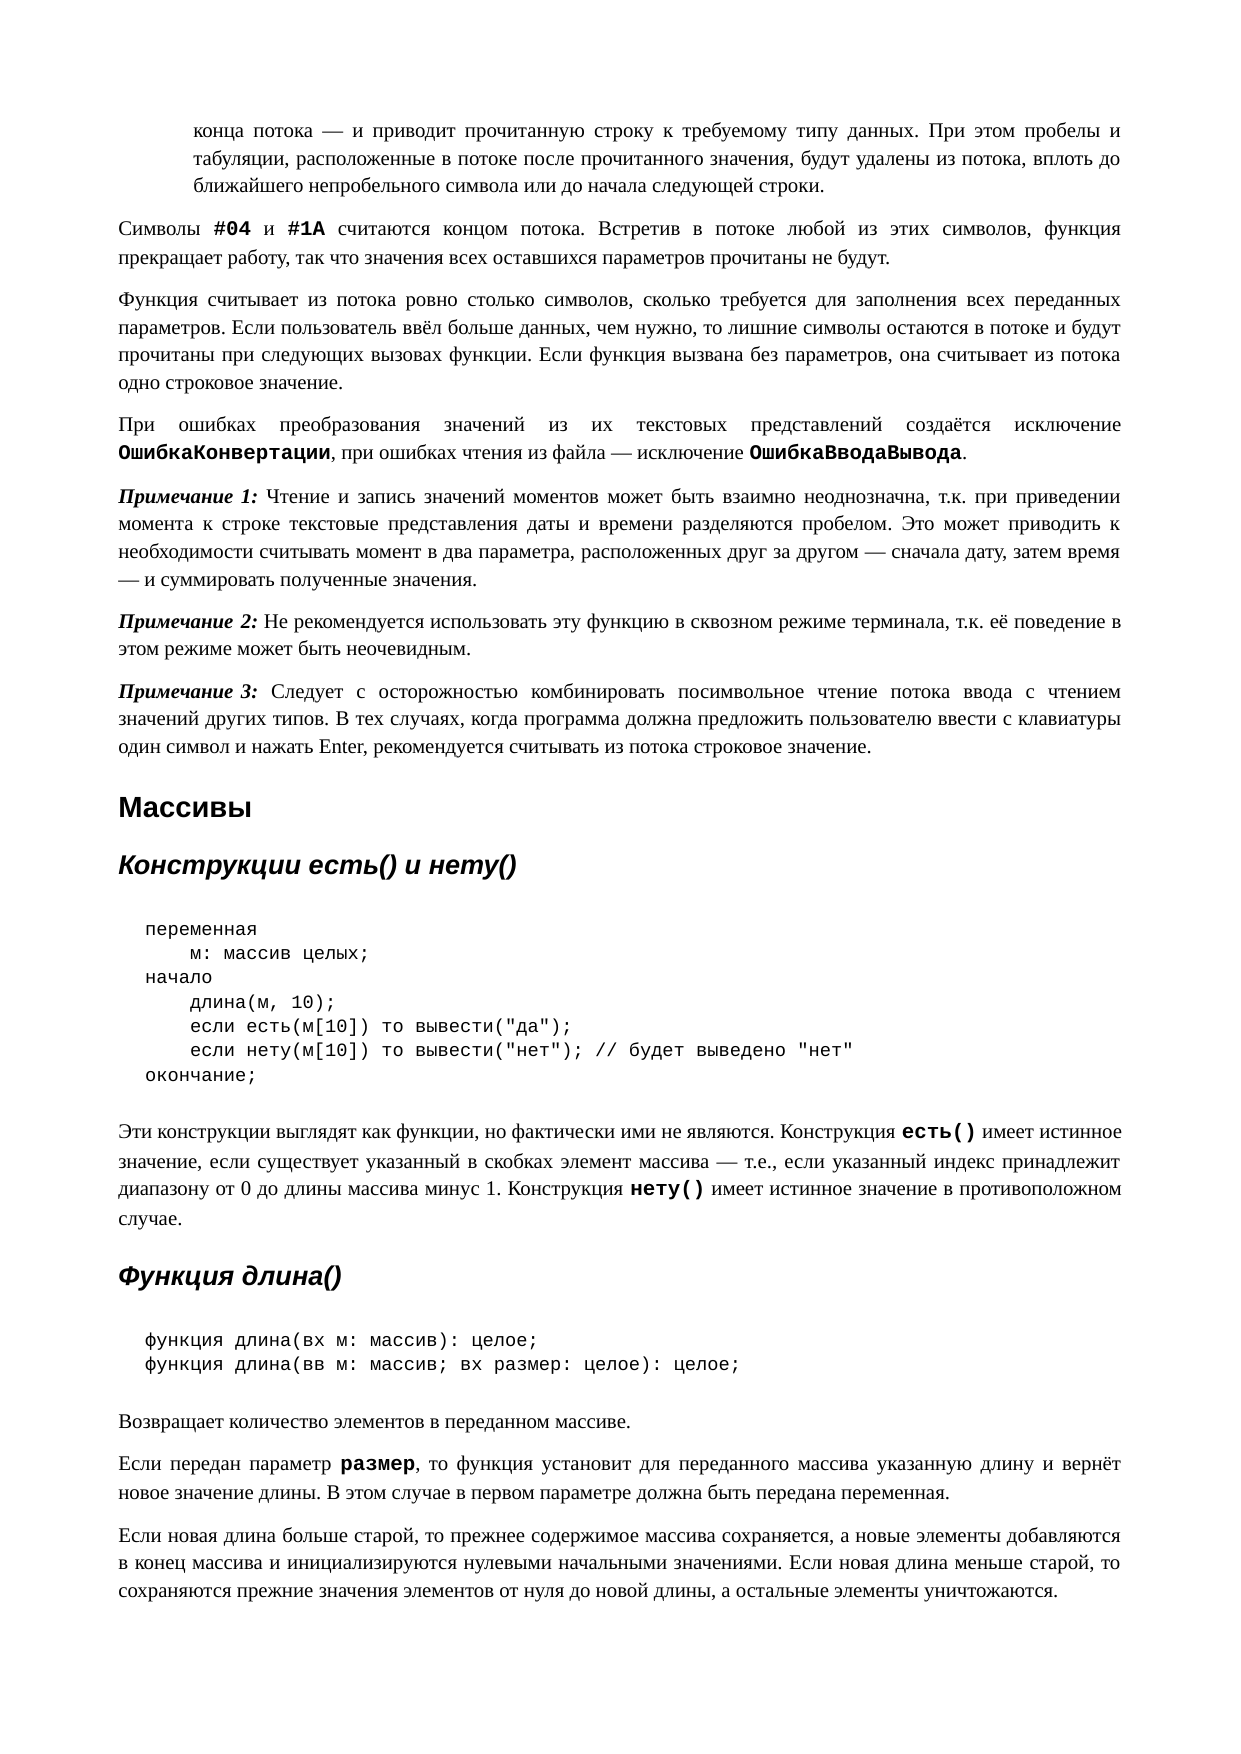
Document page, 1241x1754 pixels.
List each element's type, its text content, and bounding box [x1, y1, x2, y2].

text Примечание 1: Чтение и запись значений моментов может быть взаимно неоднозначна, т.к. при приведении момента к строке текстовые представления даты и времени разделяются пробелом. Это может приводить к необходимости считывать момент в два параметра, расположенных друг за другом — сначала дату, затем время — и суммировать полученные значения. [118, 484, 1122, 591]
text При ошибках преобразования значений из их текстовых представлений создаётся исключение ОшибкаКонвертации, при ошибках чтения из файла — исключение ОшибкаВводаВывода. [118, 412, 1122, 465]
subtitle Конструкции есть() и нету() [118, 849, 1122, 880]
text функция длина(вв м: массив; вх размер: целое): целое; [136, 1346, 1104, 1385]
subtitle Функция длина() [118, 1260, 1122, 1292]
text функция длина(вх м: массив): целое; [136, 1322, 1104, 1346]
text Если передан параметр размер, то функция установит для переданного массива указанную длину и вернёт новое значение длины. В этом случае в первом параметре должна быть передана переменная. [118, 1451, 1122, 1504]
text Символы #04 и #1A считаются концом потока. Встретив в потоке любой из этих символов, функция прекращает работу, так что значения всех оставшихся параметров прочитаны не будут. [118, 216, 1122, 269]
text переменная м: массив целых; начало длина(м, 10); если есть(м[10]) то вывести("да"); если нету(м[10]) то вывести("нет"); // будет выведено "нет" окончание; [136, 911, 1104, 1096]
text Примечание 3: Следует с осторожностью комбинировать посимвольное чтение потока ввода с чтением значений других типов. В тех случаях, когда программа должна предложить пользователю ввести с клавиатуры один символ и нажать Enter, рекомендуется считывать из потока строковое значение. [118, 678, 1122, 758]
subtitle Массивы [118, 791, 1122, 824]
text Примечание 2: Не рекомендуется использовать эту функцию в сквозном режиме терминала, т.к. её поведение в этом режиме может быть неочевидным. [118, 609, 1122, 660]
text Эти конструкции выглядят как функции, но фактически ими не являются. Конструкция есть() имеет истинное значение, если существует указанный в скобках элемент массива — т.е., если указанный индекс принадлежит диапазону от 0 до длины массива минус 1. Конструкция нету() имеет истинное значение в противоположном случае. [118, 1119, 1122, 1230]
text Если новая длина больше старой, то прежнее содержимое массива сохраняется, а новые элементы добавляются в конец массива и инициализируются нулевыми начальными значениями. Если новая длина меньше старой, то сохраняются прежние значения элементов от нуля до новой длины, а остальные элементы уничтожаются. [118, 1522, 1122, 1602]
text Функция считывает из потока ровно столько символов, сколько требуется для заполнения всех переданных параметров. Если пользователь ввёл больше данных, чем нужно, то лишние символы остаются в потоке и будут прочитаны при следующих вызовах функции. Если функция вызвана без параметров, она считывает из потока одно строковое значение. [118, 287, 1122, 394]
list конца потока — и приводит прочитанную строку к требуемому типу данных. При этом пробелы и табуляции, расположенные в потоке после прочитанного значения, будут удалены из потока, вплоть до ближайшего непробельного символа или до начала следующей строки. [156, 118, 1122, 197]
text Возвращает количество элементов в переданном массиве. [118, 1409, 1122, 1433]
